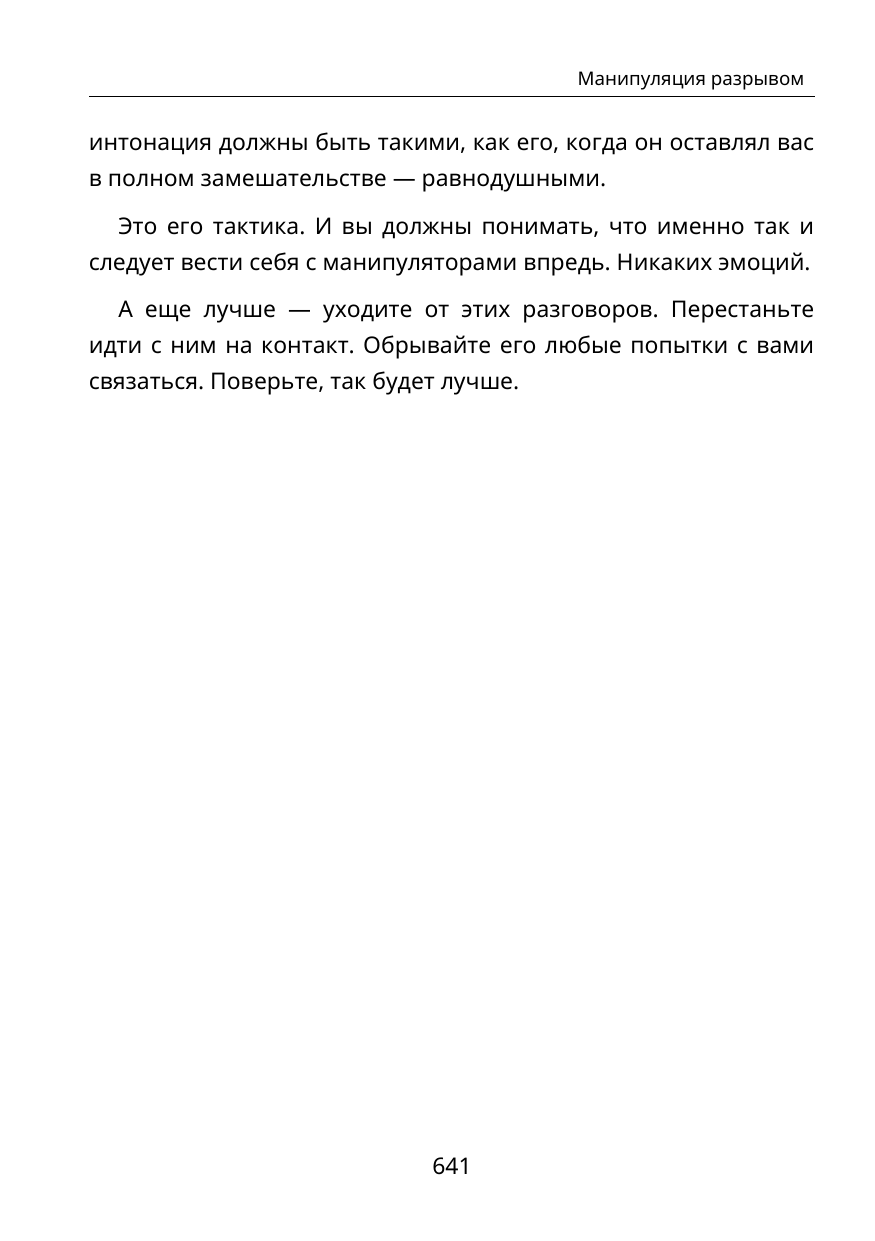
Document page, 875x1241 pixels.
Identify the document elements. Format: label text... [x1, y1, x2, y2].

text А еще лучше — уходите от этих разговоров. Перестаньте идти с ним на контакт. Обрывайте его любые попытки с вами связаться. Поверьте, так будет лучше. [88, 293, 815, 396]
text интонация должны быть такими, как его, когда он оставлял вас в полном замешательстве — равнодушными. [88, 126, 815, 193]
text Это его тактика. И вы должны понимать, что именно так и следует вести себя с манипуляторами впредь. Никаких эмоций. [88, 210, 815, 277]
